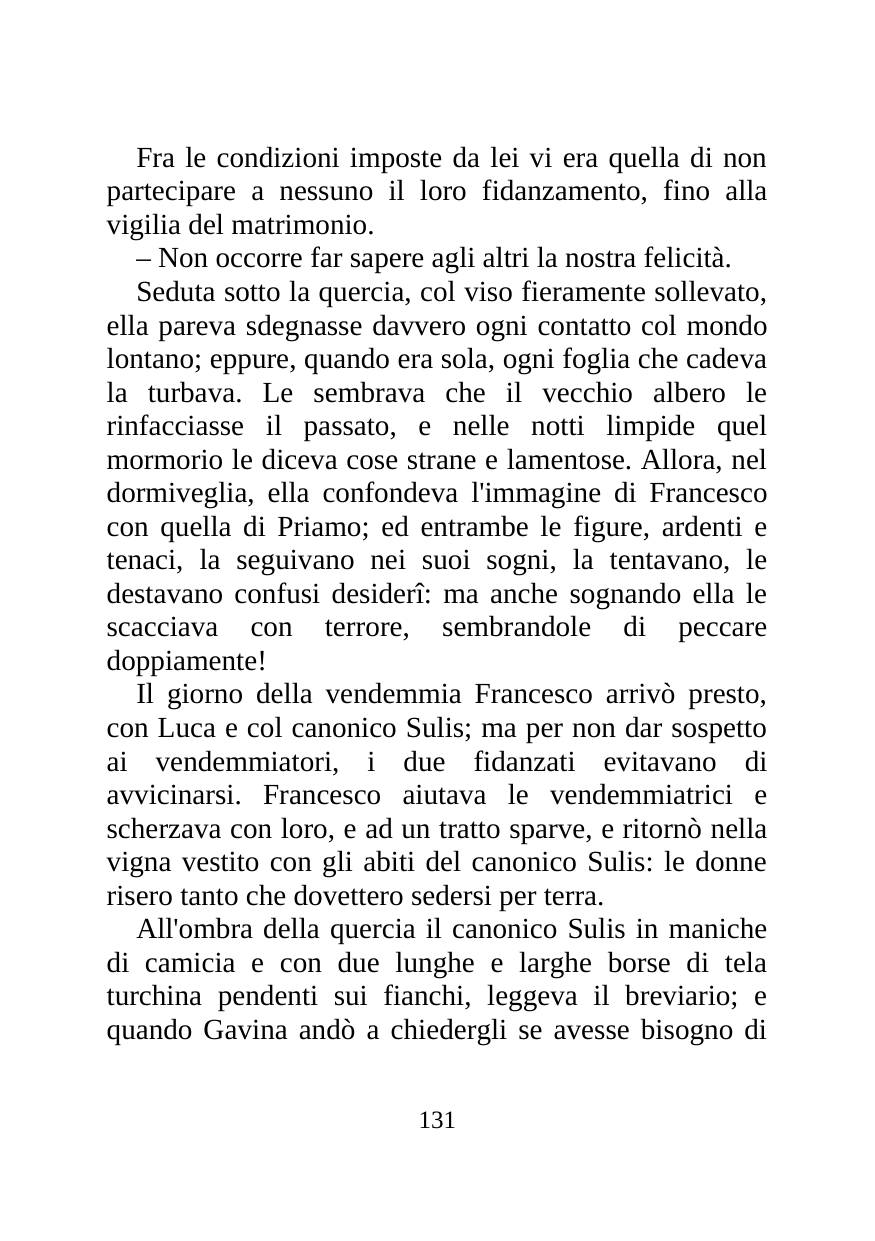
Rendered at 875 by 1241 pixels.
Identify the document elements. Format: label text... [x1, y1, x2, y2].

text Fra le condizioni imposte da lei vi era quella di non partecipare a nessuno il loro fidanzamento, fino alla vigilia del matrimonio. [106, 140, 768, 241]
text Seduta sotto la quercia, col viso fieramente sollevato, ella pareva sdegnasse davvero ogni contatto col mondo lontano; eppure, quando era sola, ogni foglia che cadeva la turbava. Le sembrava che il vecchio albero le rinfacciasse il passato, e nelle notti limpide quel mormorio le diceva cose strane e lamentose. Allora, nel dormiveglia, ella confondeva l'immagine di Francesco con quella di Priamo; ed entrambe le figure, ardenti e tenaci, la seguivano nei suoi sogni, la tentavano, le destavano confusi desiderî: ma anche sognando ella le scacciava con terrore, sembrandole di peccare doppiamente! [106, 274, 768, 677]
text Il giorno della vendemmia Francesco arrivò presto, con Luca e col canonico Sulis; ma per non dar sospetto ai vendemmiatori, i due fidanzati evitavano di avvicinarsi. Francesco aiutava le vendemmiatrici e scherzava con loro, e ad un tratto sparve, e ritornò nella vigna vestito con gli abiti del canonico Sulis: le donne risero tanto che dovettero sedersi per terra. [106, 677, 768, 911]
text – Non occorre far sapere agli altri la nostra felicità. [106, 241, 768, 274]
text All'ombra della quercia il canonico Sulis in maniche di camicia e con due lunghe e larghe borse di tela turchina pendenti sui fianchi, leggeva il breviario; e quando Gavina andò a chiedergli se avesse bisogno di [106, 911, 768, 1046]
